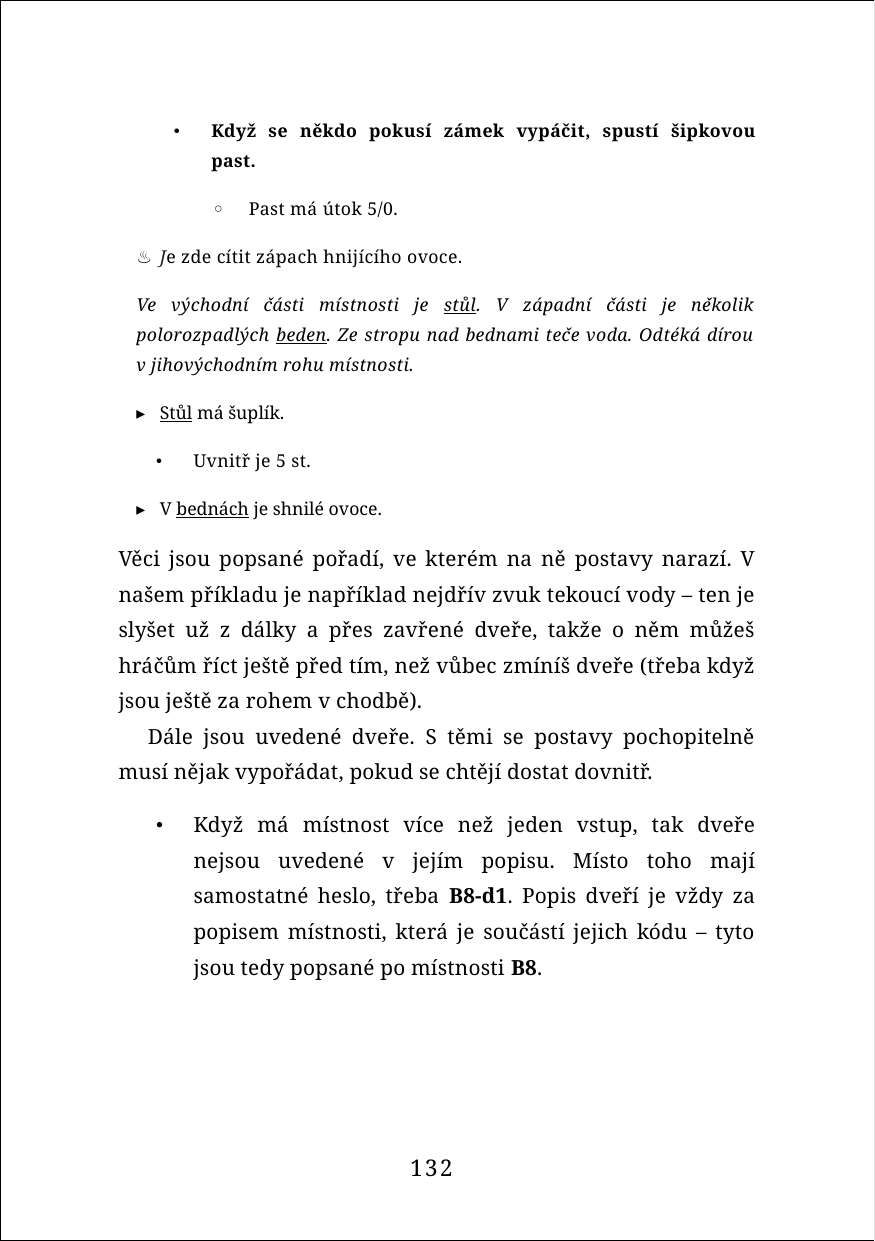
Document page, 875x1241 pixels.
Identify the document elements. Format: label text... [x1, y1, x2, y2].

list Uvnitř je 5 st. [156, 448, 756, 473]
text ▸ Stůl má šuplík. [136, 401, 756, 425]
list Past má útok 5/0. [211, 196, 756, 221]
text Ve východní části místnosti je stůl. V⁠ západní části je několik polorozpadlých beden. Ze stropu nad bednami teče voda. Odtéká dírou v jihovýchodním rohu místnosti. [136, 292, 756, 377]
text Věci jsou popsané pořadí, ve kterém na ně postavy narazí. V našem příkladu je například nejdřív zvuk tekoucí vody – ten je slyšet už z dálky a přes zavřené dveře, takže o něm můžeš hráčům říct ještě před tím, než vůbec zmíníš dveře (třeba když jsou ještě za rohem v chodbě). Dále jsou uvedené dveře. S těmi se postavy pochopitelně musí nějak vypořádat, pokud se chtějí dostat dovnitř. [118, 544, 756, 786]
text ▸ V bednách je shnilé ovoce. [136, 496, 756, 521]
text ♨ Je zde cítit zápach hnijícího ovoce. [136, 244, 756, 268]
list Když má místnost více než jeden vstup, tak dveře nejsou uvedené v jejím popisu. Místo toho mají samostatné heslo, třeba B8-d1. Popis dveří je vždy za popisem místnosti, která je součástí jejich kódu – tyto jsou tedy popsané po místnosti B8. [156, 811, 756, 981]
list Když se někdo pokusí zámek vypáčit, spustí šipkovou past. [173, 118, 756, 173]
